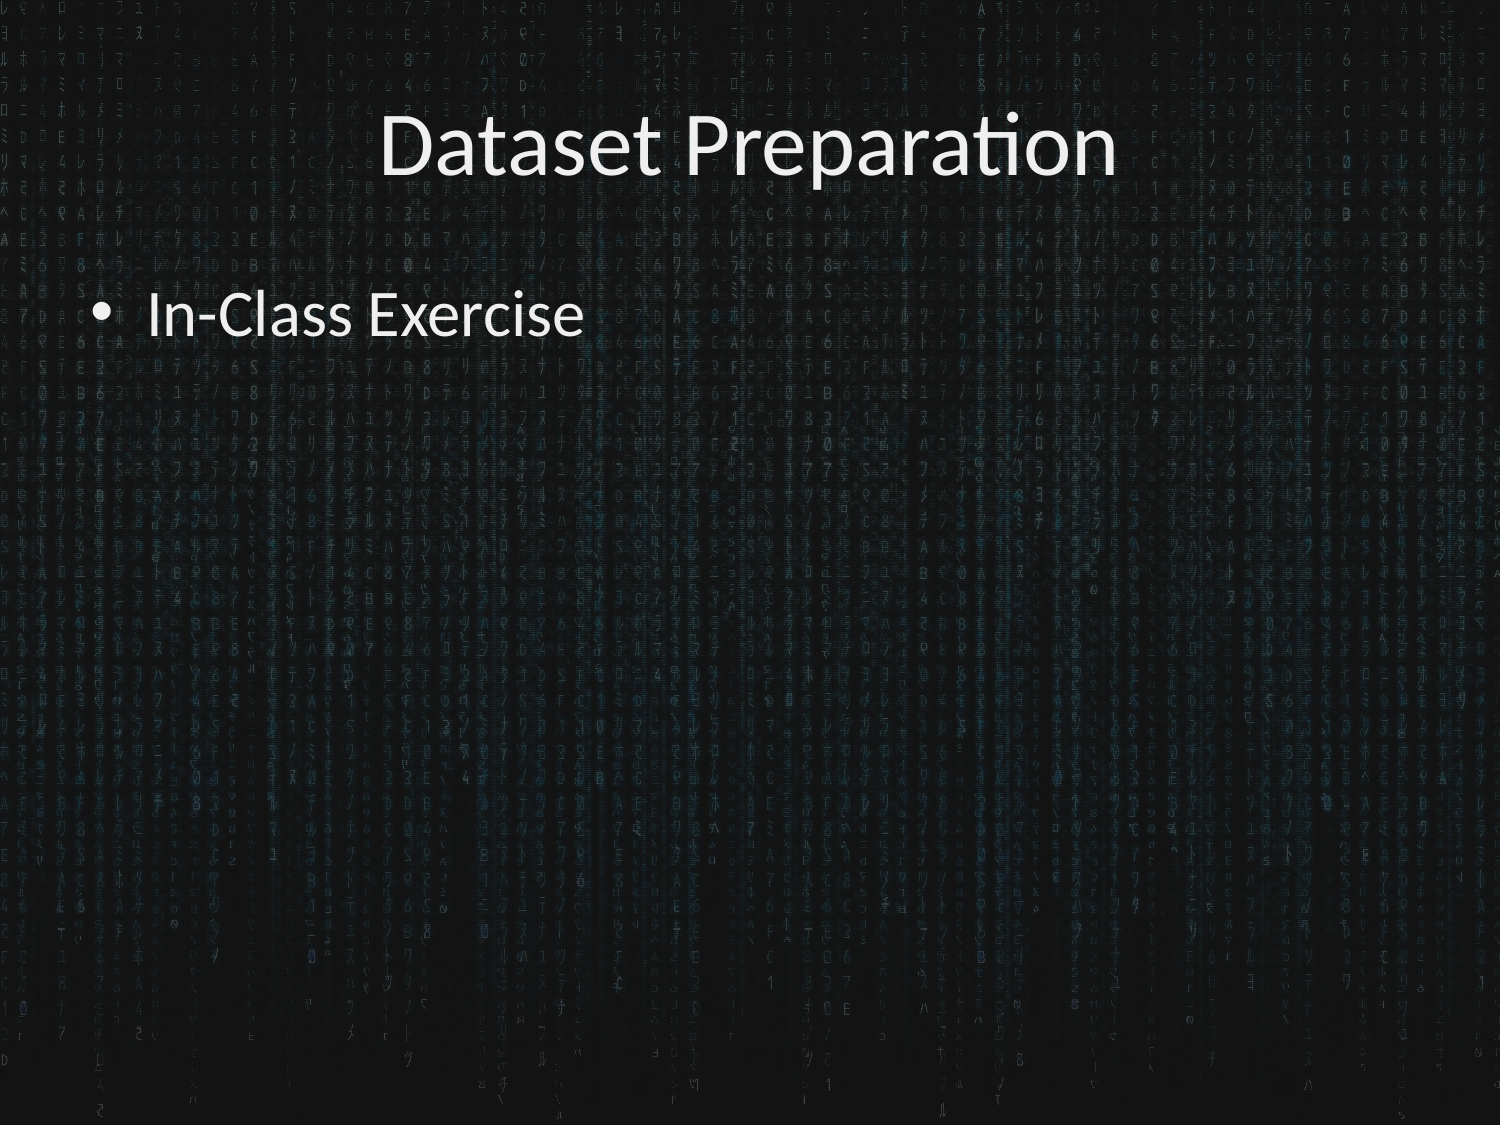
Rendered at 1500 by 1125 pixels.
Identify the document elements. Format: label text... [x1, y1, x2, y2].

title Dataset Preparation [75, 45, 1425, 233]
list In-Class Exercise [75, 262, 1425, 1005]
text_box [0, 0, 1500, 1125]
